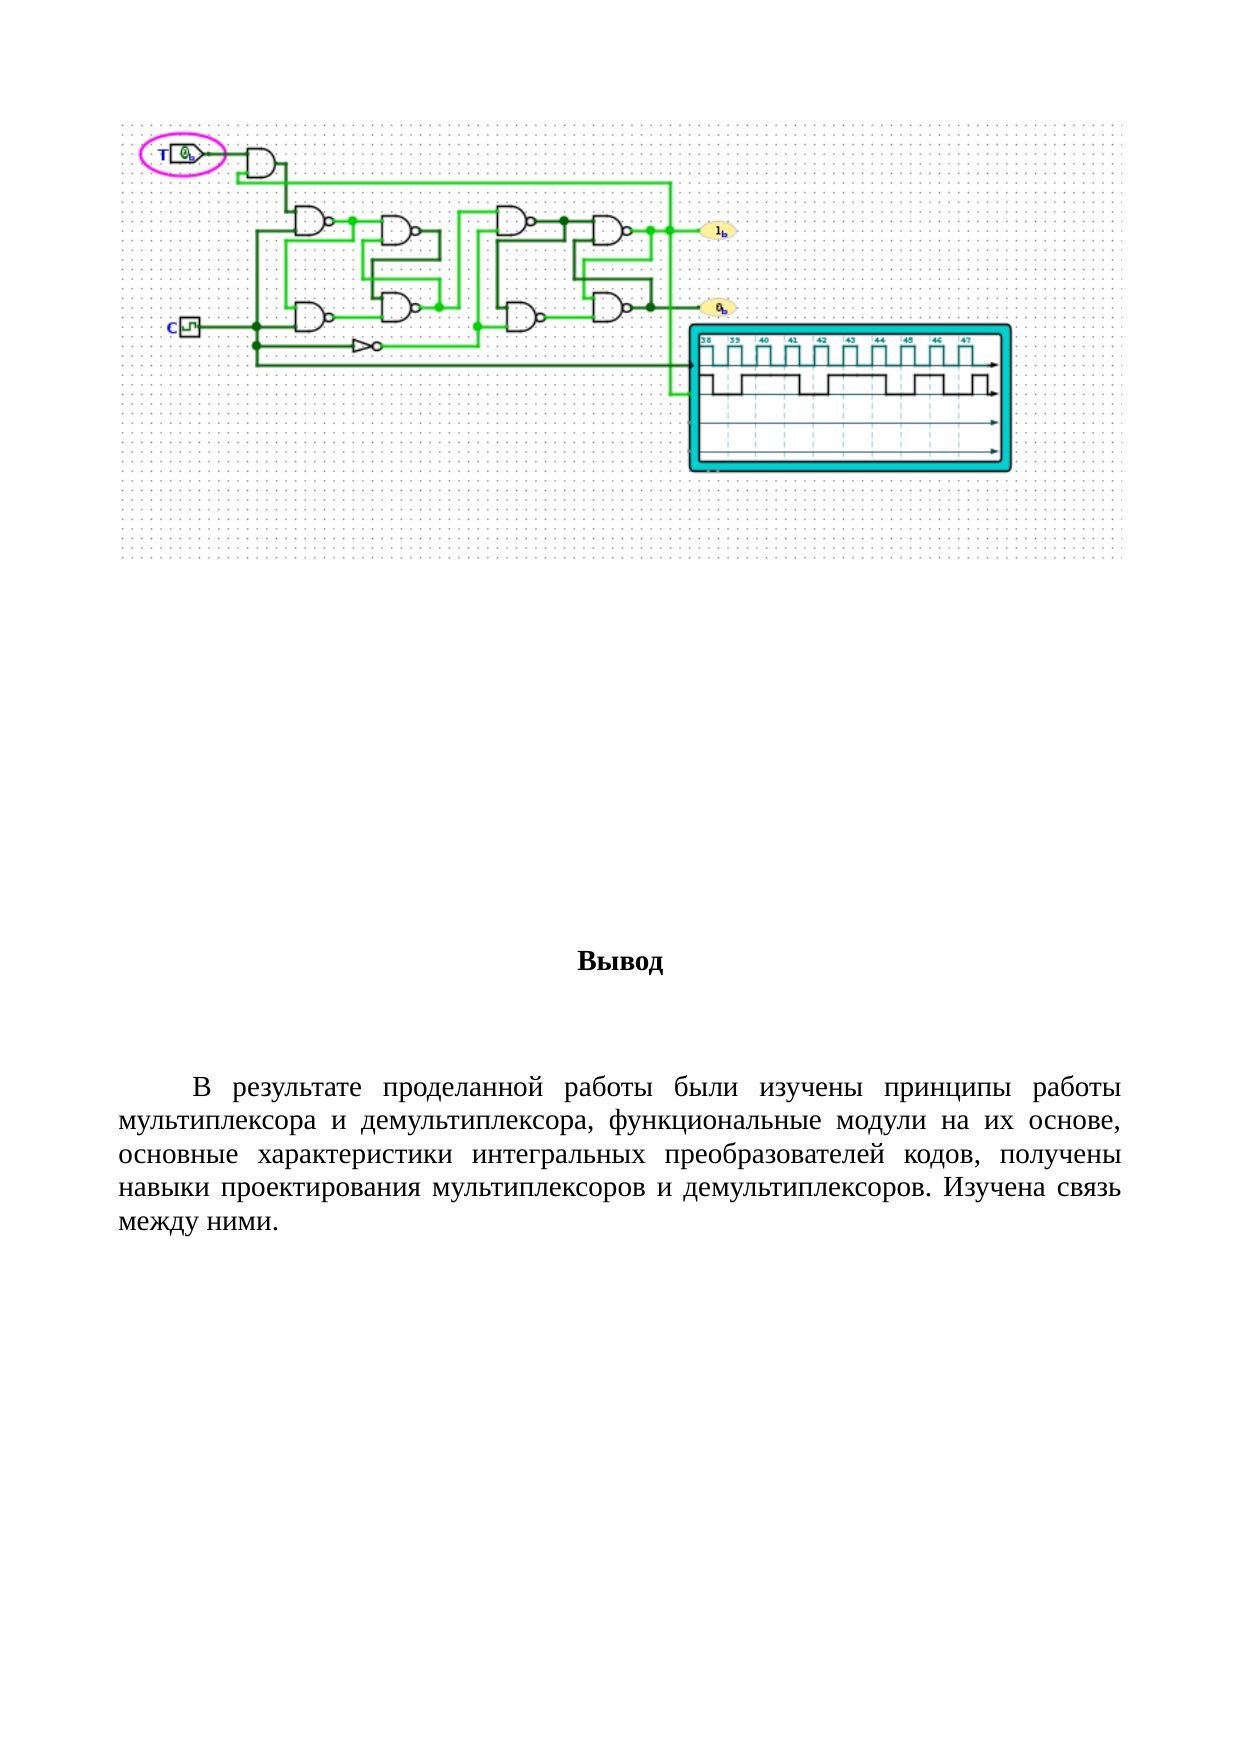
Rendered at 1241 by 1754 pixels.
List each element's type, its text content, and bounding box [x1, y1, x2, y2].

picture [118, 118, 1123, 560]
text В результате проделанной работы были изучены принципы работы мультиплексора и демультиплексора, функциональные модули на их основе, основные характеристики интегральных преобразователей кодов, получены навыки проектирования мультиплексоров и демультиплексоров. Изучена связь между ними. [118, 1069, 1122, 1237]
text Вывод [118, 943, 1122, 976]
